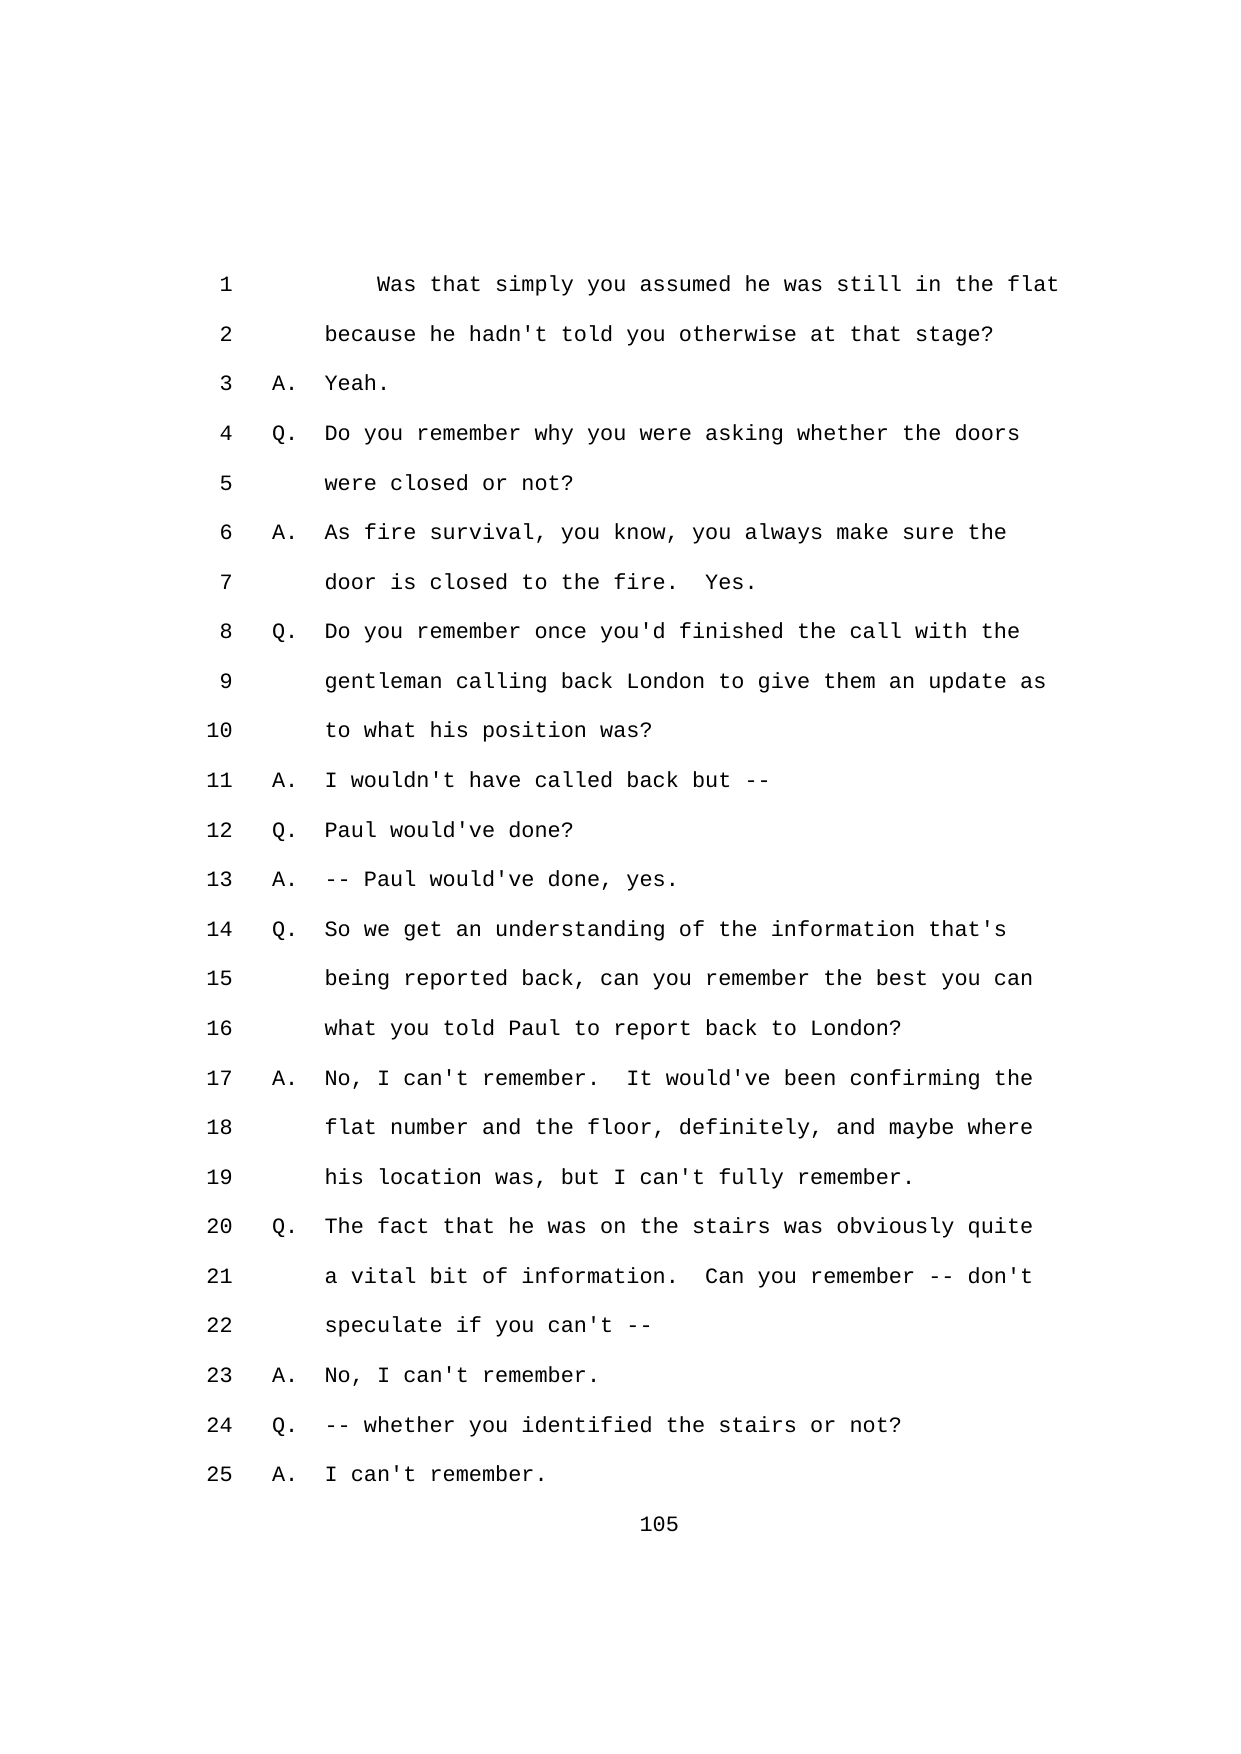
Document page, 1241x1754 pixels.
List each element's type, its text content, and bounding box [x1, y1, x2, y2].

text 20 Q. The fact that he was on the stairs was obviously quite [75, 1215, 1165, 1240]
text 16 what you told Paul to report back to London? [75, 1017, 1165, 1042]
text 8 Q. Do you remember once you'd finished the call with the [75, 620, 1165, 645]
text 12 Q. Paul would've done? [75, 819, 1165, 843]
text 5 were closed or not? [75, 472, 1165, 496]
text 105 [75, 1513, 1165, 1538]
text 1 Was that simply you assumed he was still in the flat [75, 273, 1165, 298]
text 19 his location was, but I can't fully remember. [75, 1166, 1165, 1191]
text 2 because he hadn't told you otherwise at that stage? [75, 323, 1165, 348]
text 14 Q. So we get an understanding of the information that's [75, 918, 1165, 943]
text 13 A. -- Paul would've done, yes. [75, 868, 1165, 893]
text 15 being reported back, can you remember the best you can [75, 967, 1165, 992]
text 23 A. No, I can't remember. [75, 1364, 1165, 1389]
text 11 A. I wouldn't have called back but -- [75, 769, 1165, 794]
text 18 flat number and the floor, definitely, and maybe where [75, 1116, 1165, 1141]
text 4 Q. Do you remember why you were asking whether the doors [75, 422, 1165, 447]
text 25 A. I can't remember. [75, 1463, 1165, 1488]
text 17 A. No, I can't remember. It would've been confirming the [75, 1067, 1165, 1091]
text 3 A. Yeah. [75, 372, 1165, 397]
text 22 speculate if you can't -- [75, 1314, 1165, 1339]
text 24 Q. -- whether you identified the stairs or not? [75, 1414, 1165, 1438]
text 6 A. As fire survival, you know, you always make sure the [75, 521, 1165, 546]
text 7 door is closed to the fire. Yes. [75, 571, 1165, 596]
text 10 to what his position was? [75, 719, 1165, 744]
text 21 a vital bit of information. Can you remember -- don't [75, 1265, 1165, 1290]
text 9 gentleman calling back London to give them an update as [75, 670, 1165, 695]
